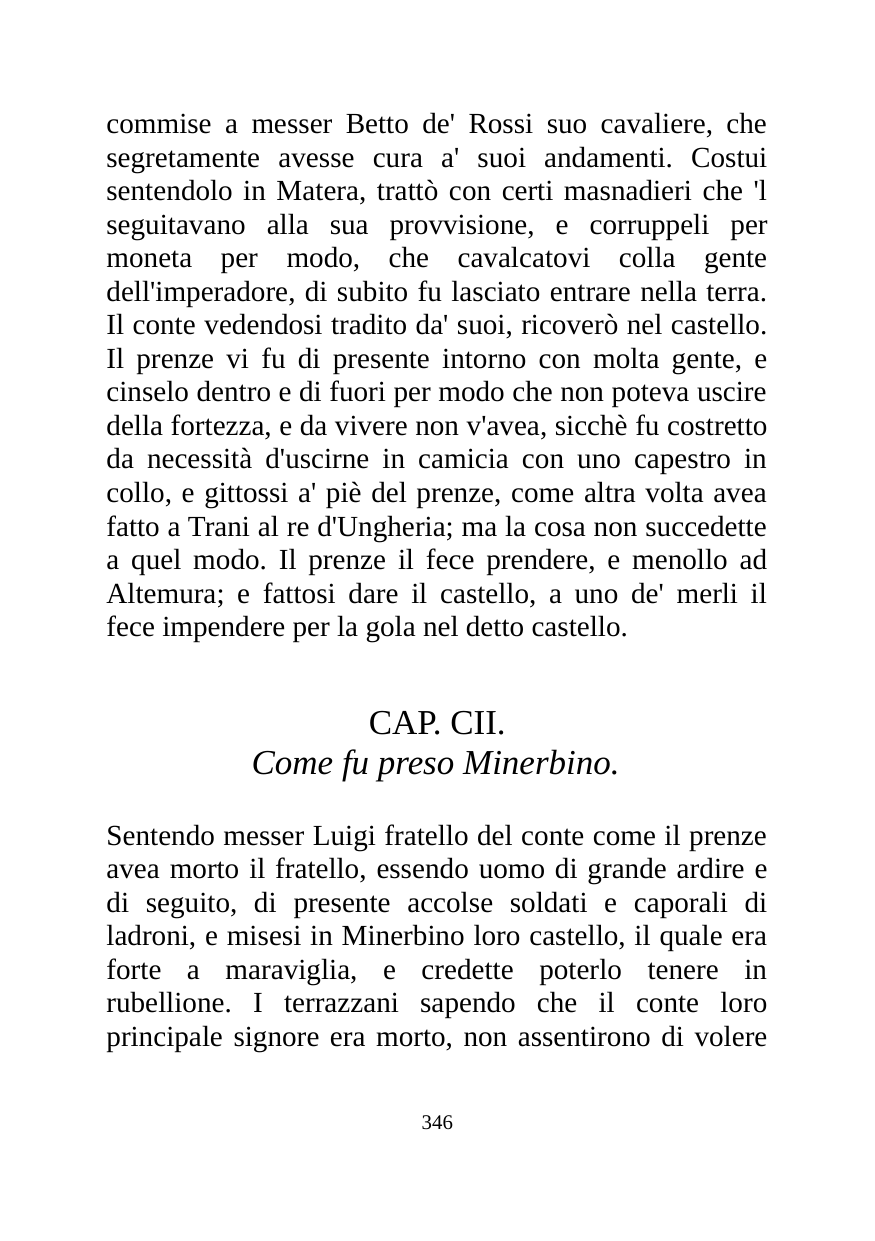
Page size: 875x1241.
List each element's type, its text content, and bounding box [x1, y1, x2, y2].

text Sentendo messer Luigi fratello del conte come il prenze avea morto il fratello, essendo uomo di grande ardire e di seguito, di presente accolse soldati e caporali di ladroni, e misesi in Minerbino loro castello, il quale era forte a maraviglia, e credette poterlo tenere in rubellione. I terrazzani sapendo che il conte loro principale signore era morto, non assentirono di volere [106, 818, 768, 1053]
text commise a messer Betto de' Rossi suo cavaliere, che segretamente avesse cura a' suoi andamenti. Costui sentendolo in Matera, trattò con certi masnadieri che 'l seguitavano alla sua provvisione, e corruppeli per moneta per modo, che cavalcatovi colla gente dell'imperadore, di subito fu lasciato entrare nella terra. Il conte vedendosi tradito da' suoi, ricoverò nel castello. Il prenze vi fu di presente intorno con molta gente, e cinselo dentro e di fuori per modo che non poteva uscire della fortezza, e da vivere non v'avea, sicchè fu costretto da necessità d'uscirne in camicia con uno capestro in collo, e gittossi a' piè del prenze, come altra volta avea fatto a Trani al re d'Ungheria; ma la cosa non succedette a quel modo. Il prenze il fece prendere, e menollo ad Altemura; e fattosi dare il castello, a uno de' merli il fece impendere per la gola nel detto castello. [106, 106, 768, 643]
subtitle CAP. CII. Come fu preso Minerbino. [106, 702, 768, 782]
